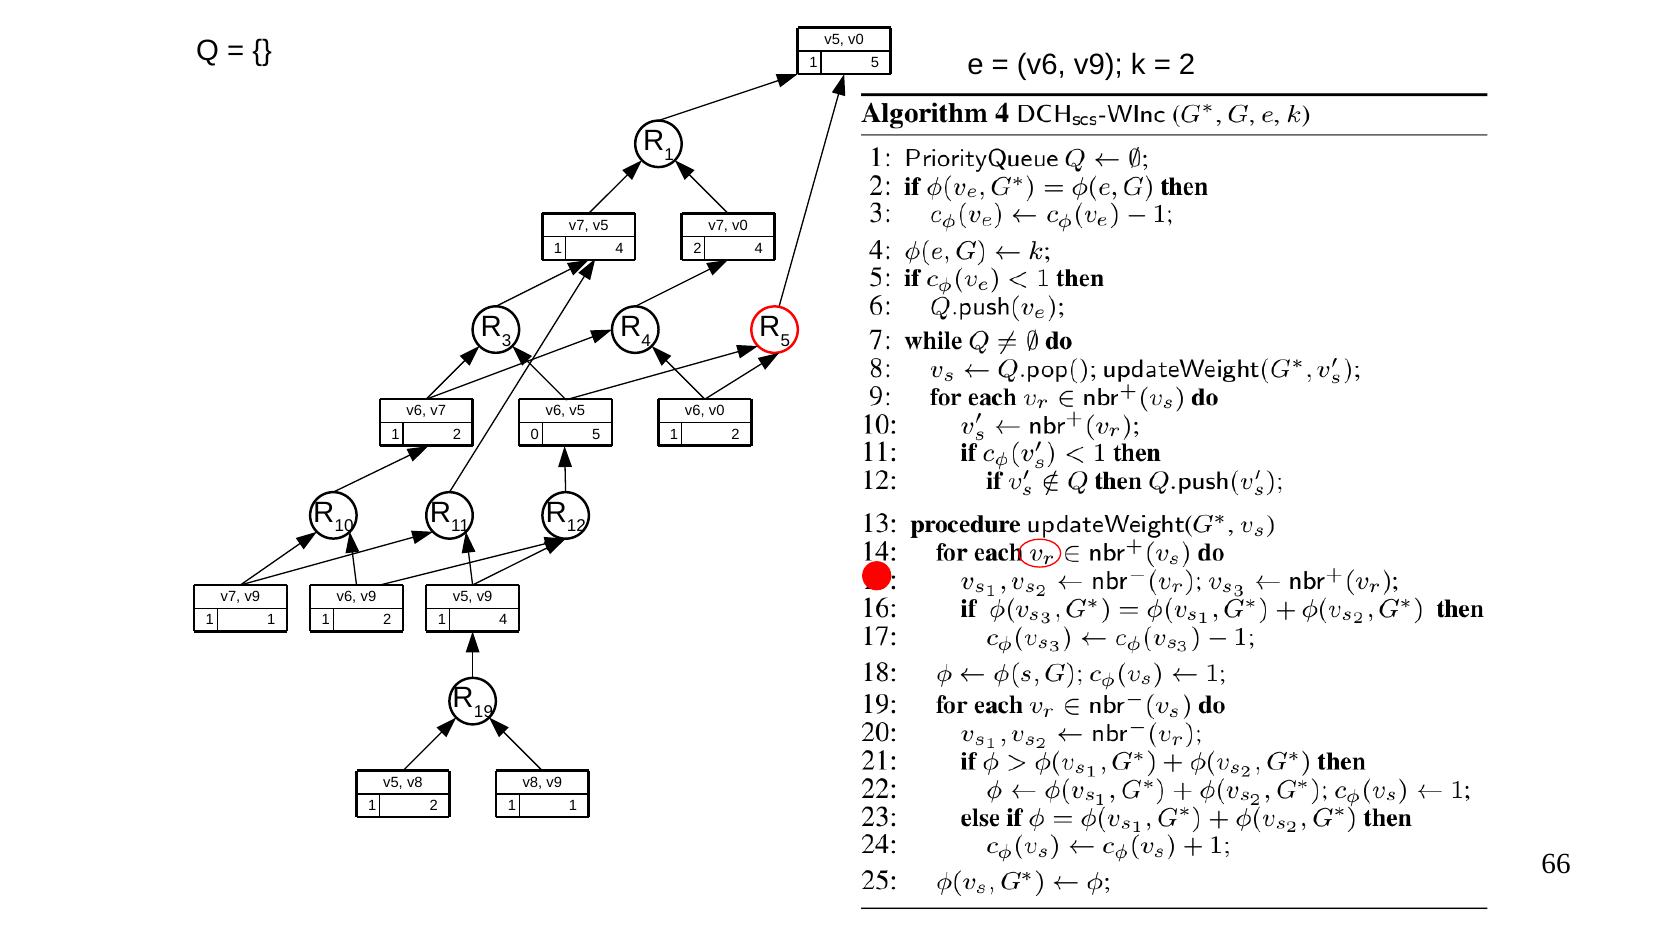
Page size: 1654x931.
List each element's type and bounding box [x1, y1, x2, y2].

picture [146, 0, 1495, 911]
